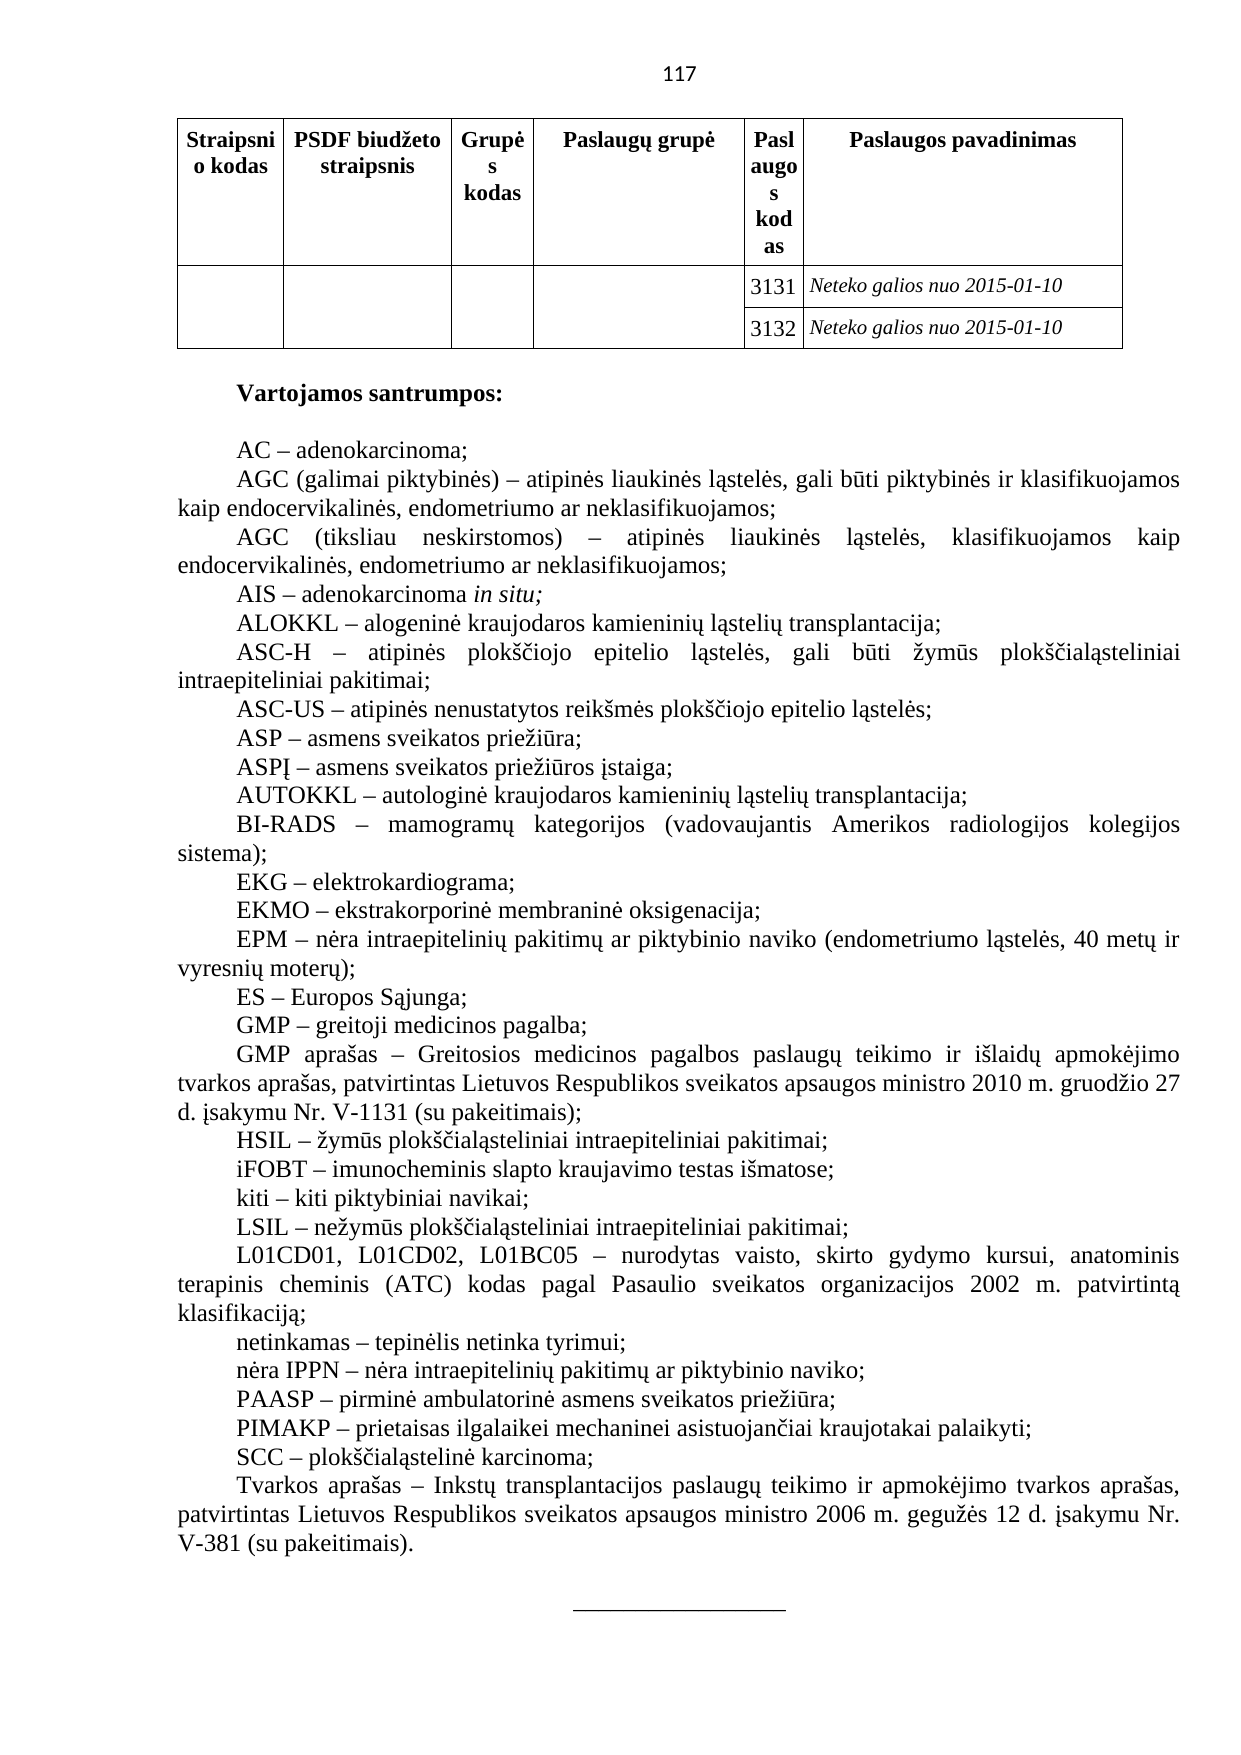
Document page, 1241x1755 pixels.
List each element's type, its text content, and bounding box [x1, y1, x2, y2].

text AGC (galimai piktybinės) – atipinės liaukinės ląstelės, gali būti piktybinės ir klasifikuojamos kaip endocervikalinės, endometriumo ar neklasifikuojamos; [177, 464, 1181, 522]
text AUTOKKL – autologinė kraujodaros kamieninių ląstelių transplantacija; [177, 781, 1181, 809]
text ASC-H – atipinės plokščiojo epitelio ląstelės, gali būti žymūs plokščialąsteliniai intraepiteliniai pakitimai; [177, 637, 1181, 694]
table_header Grupės kodas [452, 119, 533, 265]
text ASC-US – atipinės nenustatytos reikšmės plokščiojo epitelio ląstelės; [177, 694, 1181, 723]
text ASP – asmens sveikatos priežiūra; [177, 723, 1181, 752]
text SCC – plokščialąstelinė karcinoma; [177, 1442, 1181, 1471]
table_header Straipsnio kodas [178, 119, 283, 265]
table_cell [534, 307, 744, 348]
text BI-RADS – mamogramų kategorijos (vadovaujantis Amerikos radiologijos kolegijos sistema); [177, 809, 1181, 867]
text ASPĮ – asmens sveikatos priežiūros įstaiga; [177, 752, 1181, 781]
text netinkamas – tepinėlis netinka tyrimui; [177, 1327, 1181, 1356]
text ALOKKL – alogeninė kraujodaros kamieninių ląstelių transplantacija; [177, 608, 1181, 637]
text AIS – adenokarcinoma in situ; [177, 579, 1181, 608]
text GMP aprašas – Greitosios medicinos pagalbos paslaugų teikimo ir išlaidų apmokėjimo tvarkos aprašas, patvirtintas Lietuvos Respublikos sveikatos apsaugos ministro 2010 m. gruodžio 27 d. įsakymu Nr. V-1131 (su pakeitimais); [177, 1039, 1181, 1126]
table_header Paslaugos pavadinimas [804, 119, 1122, 265]
table_cell 3132 [745, 308, 803, 348]
table_cell [534, 266, 744, 307]
text L01CD01, L01CD02, L01BC05 – nurodytas vaisto, skirto gydymo kursui, anatominis terapinis cheminis (ATC) kodas pagal Pasaulio sveikatos organizacijos 2002 m. patvirtintą klasifikaciją; [177, 1241, 1181, 1327]
text LSIL – nežymūs plokščialąsteliniai intraepiteliniai pakitimai; [177, 1212, 1181, 1241]
text EPM – nėra intraepitelinių pakitimų ar piktybinio naviko (endometriumo ląstelės, 40 metų ir vyresnių moterų); [177, 924, 1181, 982]
text EKG – elektrokardiograma; [177, 867, 1181, 896]
text HSIL – žymūs plokščialąsteliniai intraepiteliniai pakitimai; [177, 1126, 1181, 1154]
table_cell [452, 266, 533, 307]
text kiti – kiti piktybiniai navikai; [177, 1183, 1181, 1212]
text nėra IPPN – nėra intraepitelinių pakitimų ar piktybinio naviko; [177, 1356, 1181, 1384]
text PIMAKP – prietaisas ilgalaikei mechaninei asistuojančiai kraujotakai palaikyti; [177, 1413, 1181, 1442]
text Tvarkos aprašas – Inkstų transplantacijos paslaugų teikimo ir apmokėjimo tvarkos aprašas, patvirtintas Lietuvos Respublikos sveikatos apsaugos ministro 2006 m. gegužės 12 d. įsakymu Nr. V-381 (su pakeitimais). [177, 1471, 1181, 1557]
table_cell [178, 307, 283, 348]
table_cell 3131 [745, 266, 803, 307]
table_header Paslaugos kodas [745, 119, 803, 265]
text GMP – greitoji medicinos pagalba; [177, 1011, 1181, 1039]
table_cell [284, 266, 451, 348]
table_cell Neteko galios nuo 2015-01-10 [804, 266, 1122, 307]
table_cell Neteko galios nuo 2015-01-10 [804, 308, 1122, 348]
table_cell [178, 266, 283, 307]
text _________________ [177, 1586, 1181, 1614]
text AGC (tiksliau neskirstomos) – atipinės liaukinės ląstelės, klasifikuojamos kaip endocervikalinės, endometriumo ar neklasifikuojamos; [177, 522, 1181, 579]
table_header PSDF biudžeto straipsnis [284, 119, 451, 265]
table_header Paslaugų grupė [534, 119, 744, 265]
text iFOBT – imunocheminis slapto kraujavimo testas išmatose; [177, 1154, 1181, 1183]
text EKMO – ekstrakorporinė membraninė oksigenacija; [177, 896, 1181, 924]
text ES – Europos Sąjunga; [177, 982, 1181, 1011]
text Vartojamos santrumpos: [177, 378, 1181, 407]
table_cell [452, 307, 533, 348]
text AC – adenokarcinoma; [177, 436, 1181, 464]
text PAASP – pirminė ambulatorinė asmens sveikatos priežiūra; [177, 1384, 1181, 1413]
